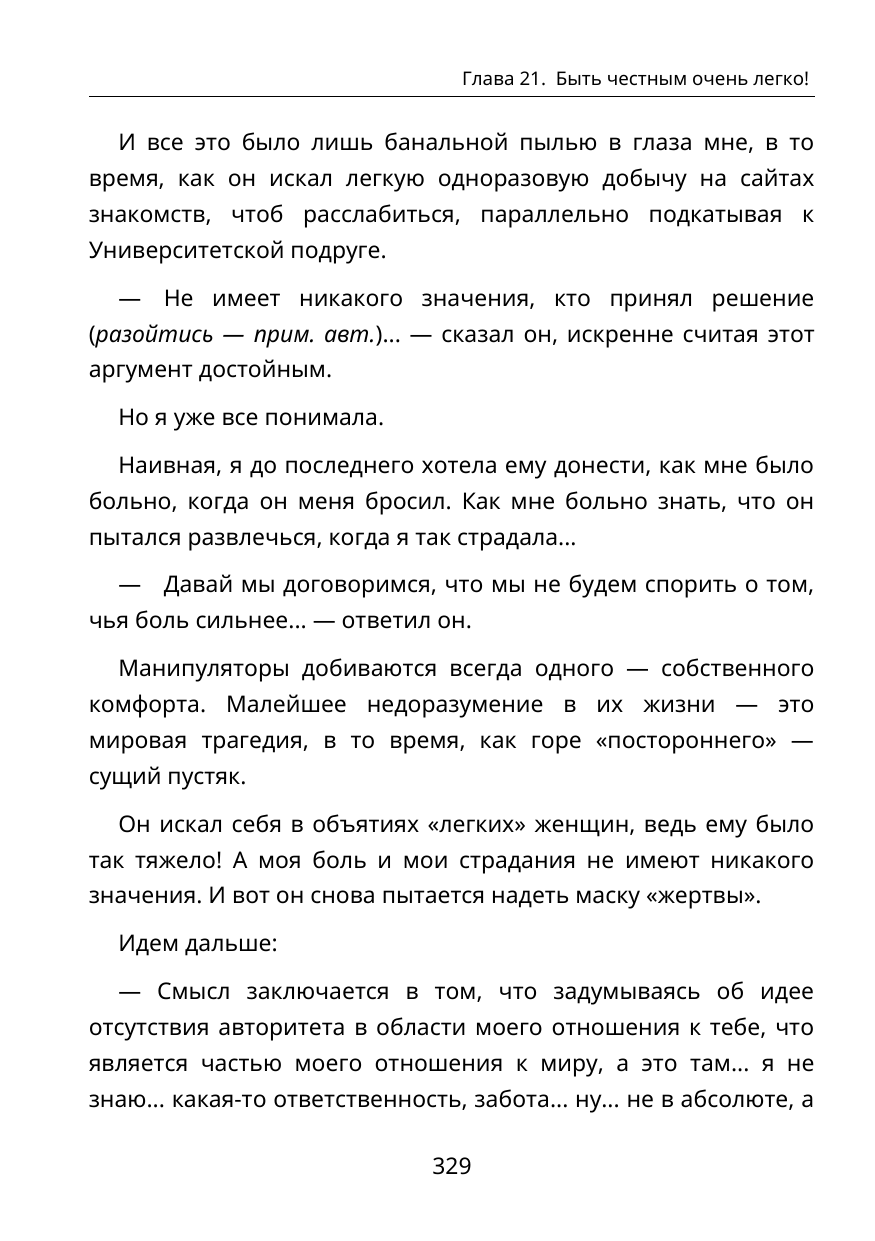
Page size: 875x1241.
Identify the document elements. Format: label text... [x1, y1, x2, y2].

text Наивная, я до последнего хотела ему донести, как мне было больно, когда он меня бросил. Как мне больно знать, что он пытался развлечься, когда я так страдала... [88, 449, 815, 552]
text Он искал себя в объятиях «легких» женщин, ведь ему было так тяжело! А моя боль и мои страдания не имеют никакого значения. И вот он снова пытается надеть маску «жертвы». [88, 808, 815, 911]
text И все это было лишь банальной пылью в глаза мне, в то время, как он искал легкую одноразовую добычу на сайтах знакомств, чтоб расслабиться, параллельно подкатывая к Университетской подруге. [88, 126, 815, 265]
list Давай мы договоримся, что мы не будем спорить о том, чья боль сильнее... — ответил он. [88, 568, 815, 636]
text Манипуляторы добиваются всегда одного — собственного комфорта. Малейшее недоразумение в их жизни — это мировая трагедия, в то время, как горе «постороннего» — сущий пустяк. [88, 652, 815, 791]
text Но я уже все понимала. [88, 401, 815, 432]
text — Смысл заключается в том, что задумываясь об идее отсутствия авторитета в области моего отношения к тебе, что является частью моего отношения к миру, а это там... я не знаю... какая-то ответственность, забота... ну... не в абсолюте, а [88, 975, 815, 1114]
list Не имеет никакого значения, кто принял решение (разойтись — прим. авт.)... — сказал он, искренне считая этот аргумент достойным. [88, 282, 815, 385]
text Идем дальше: [88, 927, 815, 958]
